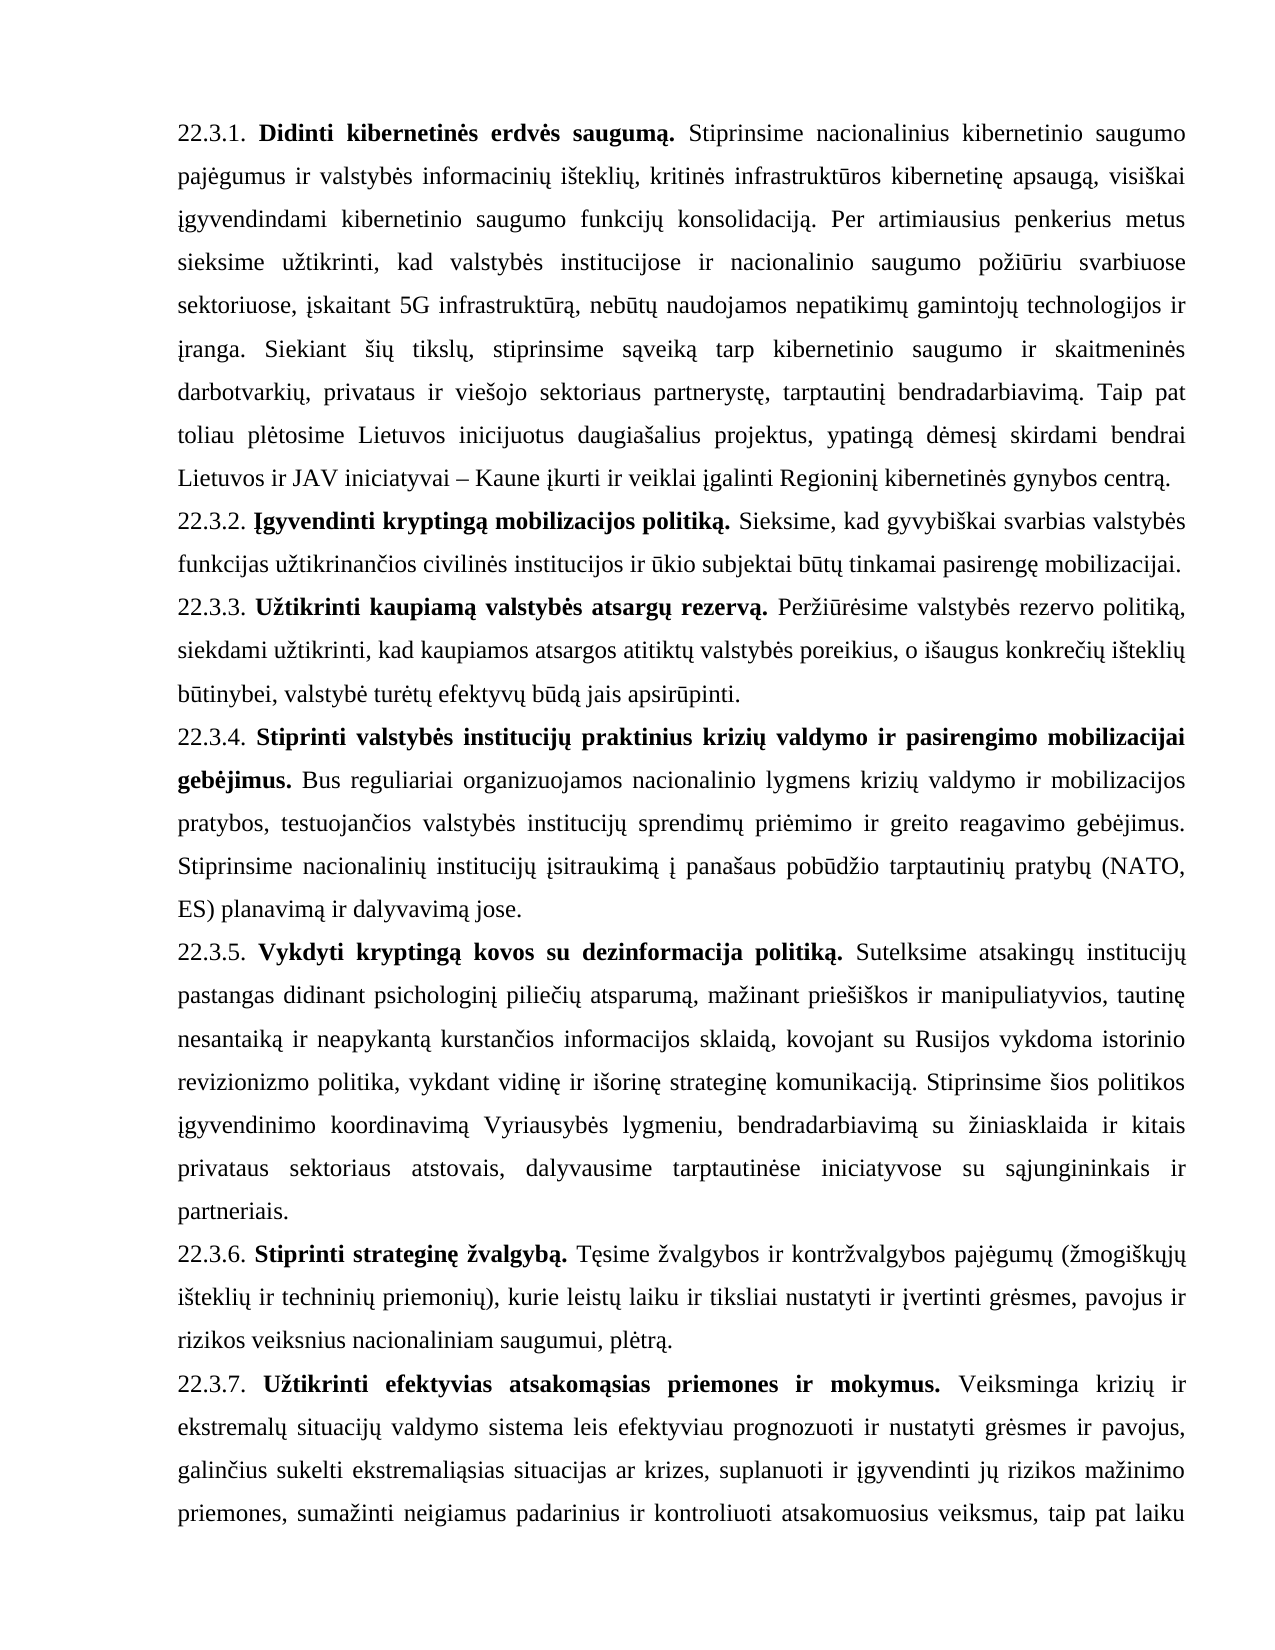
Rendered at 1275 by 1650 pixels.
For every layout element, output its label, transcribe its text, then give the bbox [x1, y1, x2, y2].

text 22.3.2. Įgyvendinti kryptingą mobilizacijos politiką. Sieksime, kad gyvybiškai svarbias valstybės funkcijas užtikrinančios civilinės institucijos ir ūkio subjektai būtų tinkamai pasirengę mobilizacijai. [177, 506, 1186, 578]
text 22.3.6. Stiprinti strateginę žvalgybą. Tęsime žvalgybos ir kontržvalgybos pajėgumų (žmogiškųjų išteklių ir techninių priemonių), kurie leistų laiku ir tiksliai nustatyti ir įvertinti grėsmes, pavojus ir rizikos veiksnius nacionaliniam saugumui, plėtrą. [177, 1239, 1186, 1354]
text 22.3.7. Užtikrinti efektyvias atsakomąsias priemones ir mokymus. Veiksminga krizių ir ekstremalų situacijų valdymo sistema leis efektyviau prognozuoti ir nustatyti grėsmes ir pavojus, galinčius sukelti ekstremaliąsias situacijas ar krizes, suplanuoti ir įgyvendinti jų rizikos mažinimo priemones, sumažinti neigiamus padarinius ir kontroliuoti atsakomuosius veiksmus, taip pat laiku [177, 1369, 1186, 1527]
text 22.3.1. Didinti kibernetinės erdvės saugumą. Stiprinsime nacionalinius kibernetinio saugumo pajėgumus ir valstybės informacinių išteklių, kritinės infrastruktūros kibernetinę apsaugą, visiškai įgyvendindami kibernetinio saugumo funkcijų konsolidaciją. Per artimiausius penkerius metus sieksime užtikrinti, kad valstybės institucijose ir nacionalinio saugumo požiūriu svarbiuose sektoriuose, įskaitant 5G infrastruktūrą, nebūtų naudojamos nepatikimų gamintojų technologijos ir įranga. Siekiant šių tikslų, stiprinsime sąveiką tarp kibernetinio saugumo ir skaitmeninės darbotvarkių, privataus ir viešojo sektoriaus partnerystę, tarptautinį bendradarbiavimą. Taip pat toliau plėtosime Lietuvos inicijuotus daugiašalius projektus, ypatingą dėmesį skirdami bendrai Lietuvos ir JAV iniciatyvai – Kaune įkurti ir veiklai įgalinti Regioninį kibernetinės gynybos centrą. [177, 118, 1186, 492]
text 22.3.3. Užtikrinti kaupiamą valstybės atsargų rezervą. Peržiūrėsime valstybės rezervo politiką, siekdami užtikrinti, kad kaupiamos atsargos atitiktų valstybės poreikius, o išaugus konkrečių išteklių būtinybei, valstybė turėtų efektyvų būdą jais apsirūpinti. [177, 592, 1186, 707]
text 22.3.4. Stiprinti valstybės institucijų praktinius krizių valdymo ir pasirengimo mobilizacijai gebėjimus. Bus reguliariai organizuojamos nacionalinio lygmens krizių valdymo ir mobilizacijos pratybos, testuojančios valstybės institucijų sprendimų priėmimo ir greito reagavimo gebėjimus. Stiprinsime nacionalinių institucijų įsitraukimą į panašaus pobūdžio tarptautinių pratybų (NATO, ES) planavimą ir dalyvavimą jose. [177, 722, 1186, 923]
text 22.3.5. Vykdyti kryptingą kovos su dezinformacija politiką. Sutelksime atsakingų institucijų pastangas didinant psichologinį piliečių atsparumą, mažinant priešiškos ir manipuliatyvios, tautinę nesantaiką ir neapykantą kurstančios informacijos sklaidą, kovojant su Rusijos vykdoma istorinio revizionizmo politika, vykdant vidinę ir išorinę strateginę komunikaciją. Stiprinsime šios politikos įgyvendinimo koordinavimą Vyriausybės lygmeniu, bendradarbiavimą su žiniasklaida ir kitais privataus sektoriaus atstovais, dalyvausime tarptautinėse iniciatyvose su sąjungininkais ir partneriais. [177, 937, 1186, 1225]
